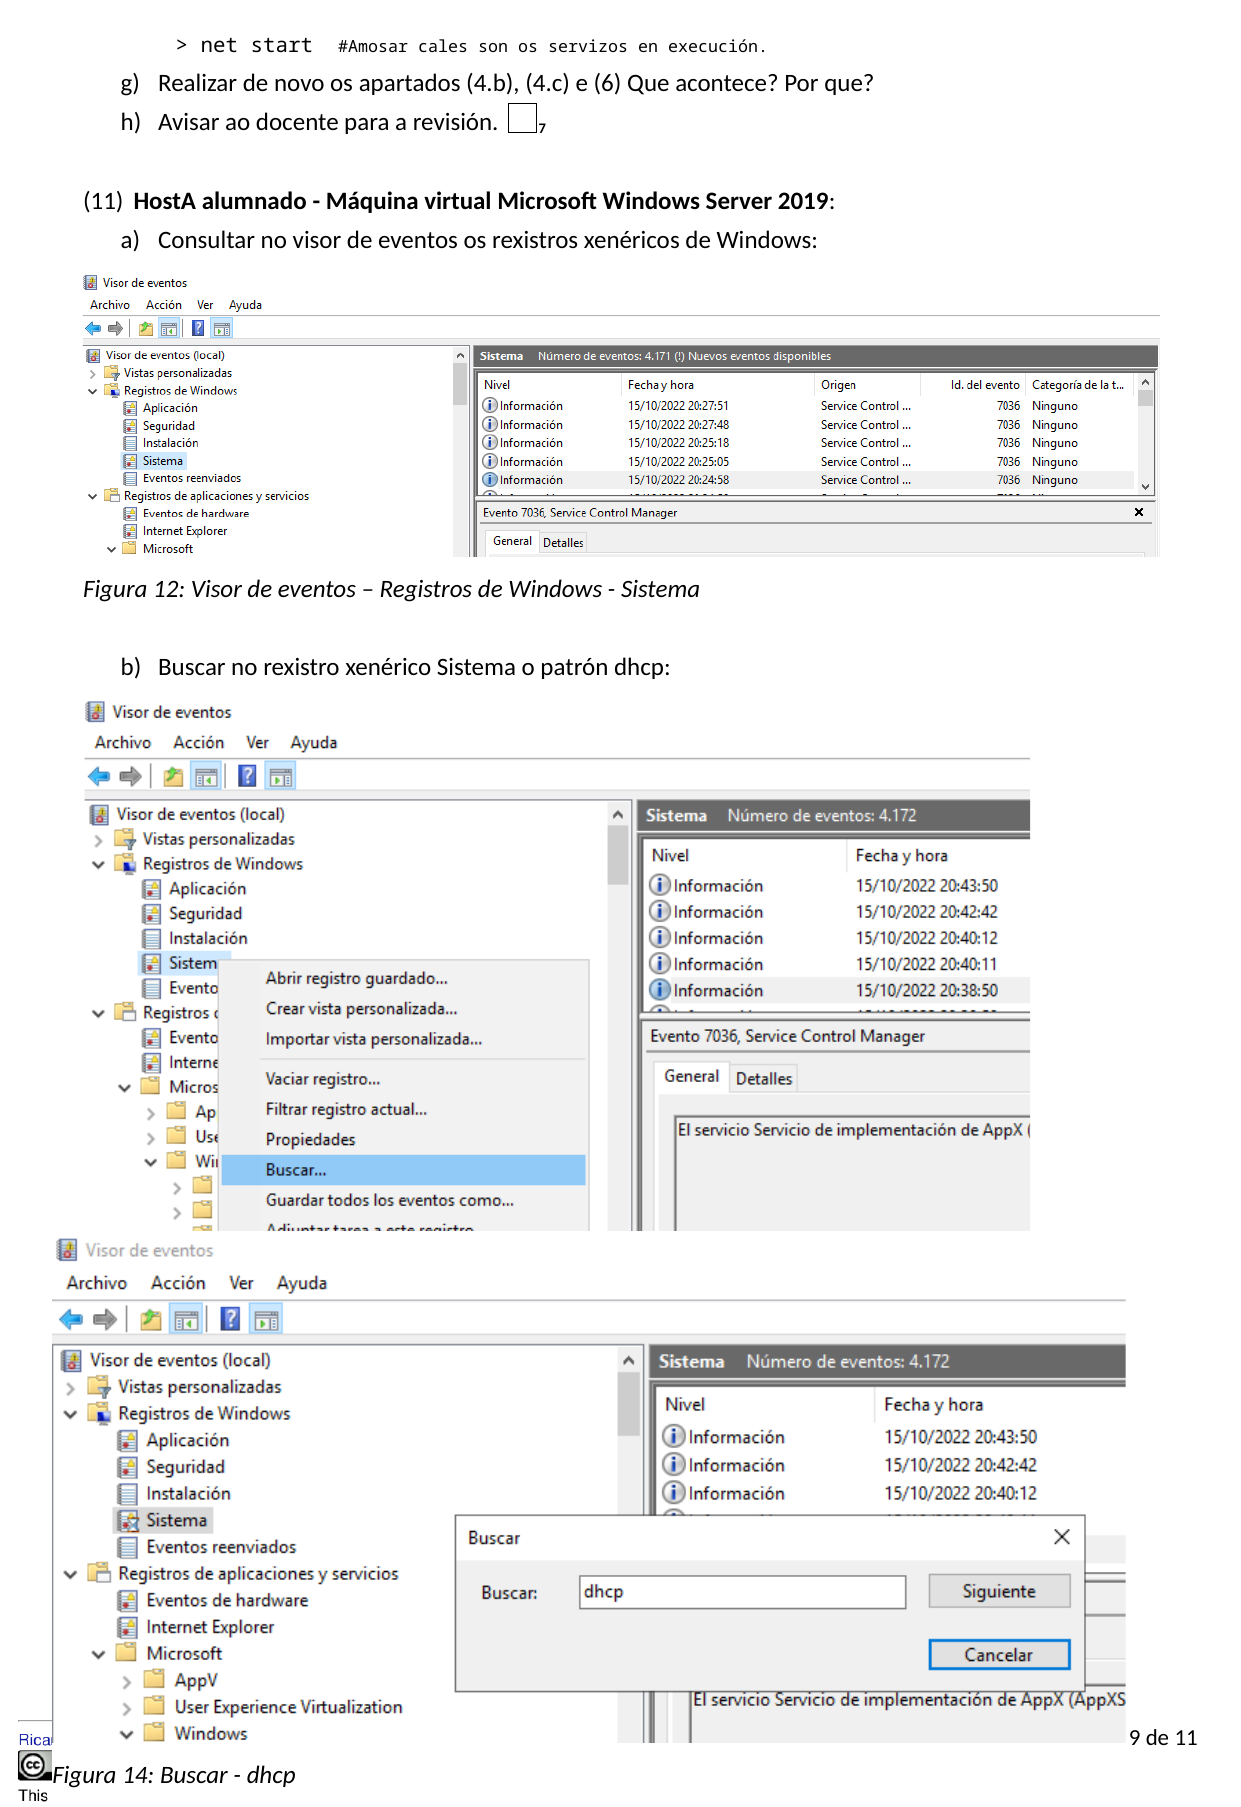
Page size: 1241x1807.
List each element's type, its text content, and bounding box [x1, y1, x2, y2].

picture [8, 1233, 1126, 1806]
picture [84, 696, 1031, 1231]
picture [82, 272, 1160, 557]
list [84, 684, 1030, 696]
list Buscar no rexistro xenérico Sistema o patrón dhcp: [120, 651, 1197, 682]
list HostA alumnado - Máquina virtual Microsoft Windows Server 2019: [83, 185, 1197, 215]
list > net start #Amosar cales son os servizos en execución. [140, 30, 1197, 58]
text Figura 12: Visor de eventos – Registros de Windows - Sistema [83, 557, 1160, 604]
list Realizar de novo os apartados (4.b), (4.c) e (6) Que acontece? Por que? [120, 67, 1197, 98]
text Figura 14: Buscar - dhcp [52, 1743, 1126, 1790]
list Avisar ao docente para a revisión. 7 [120, 106, 1197, 137]
list Consultar no visor de eventos os rexistros xenéricos de Windows: [120, 224, 1197, 255]
